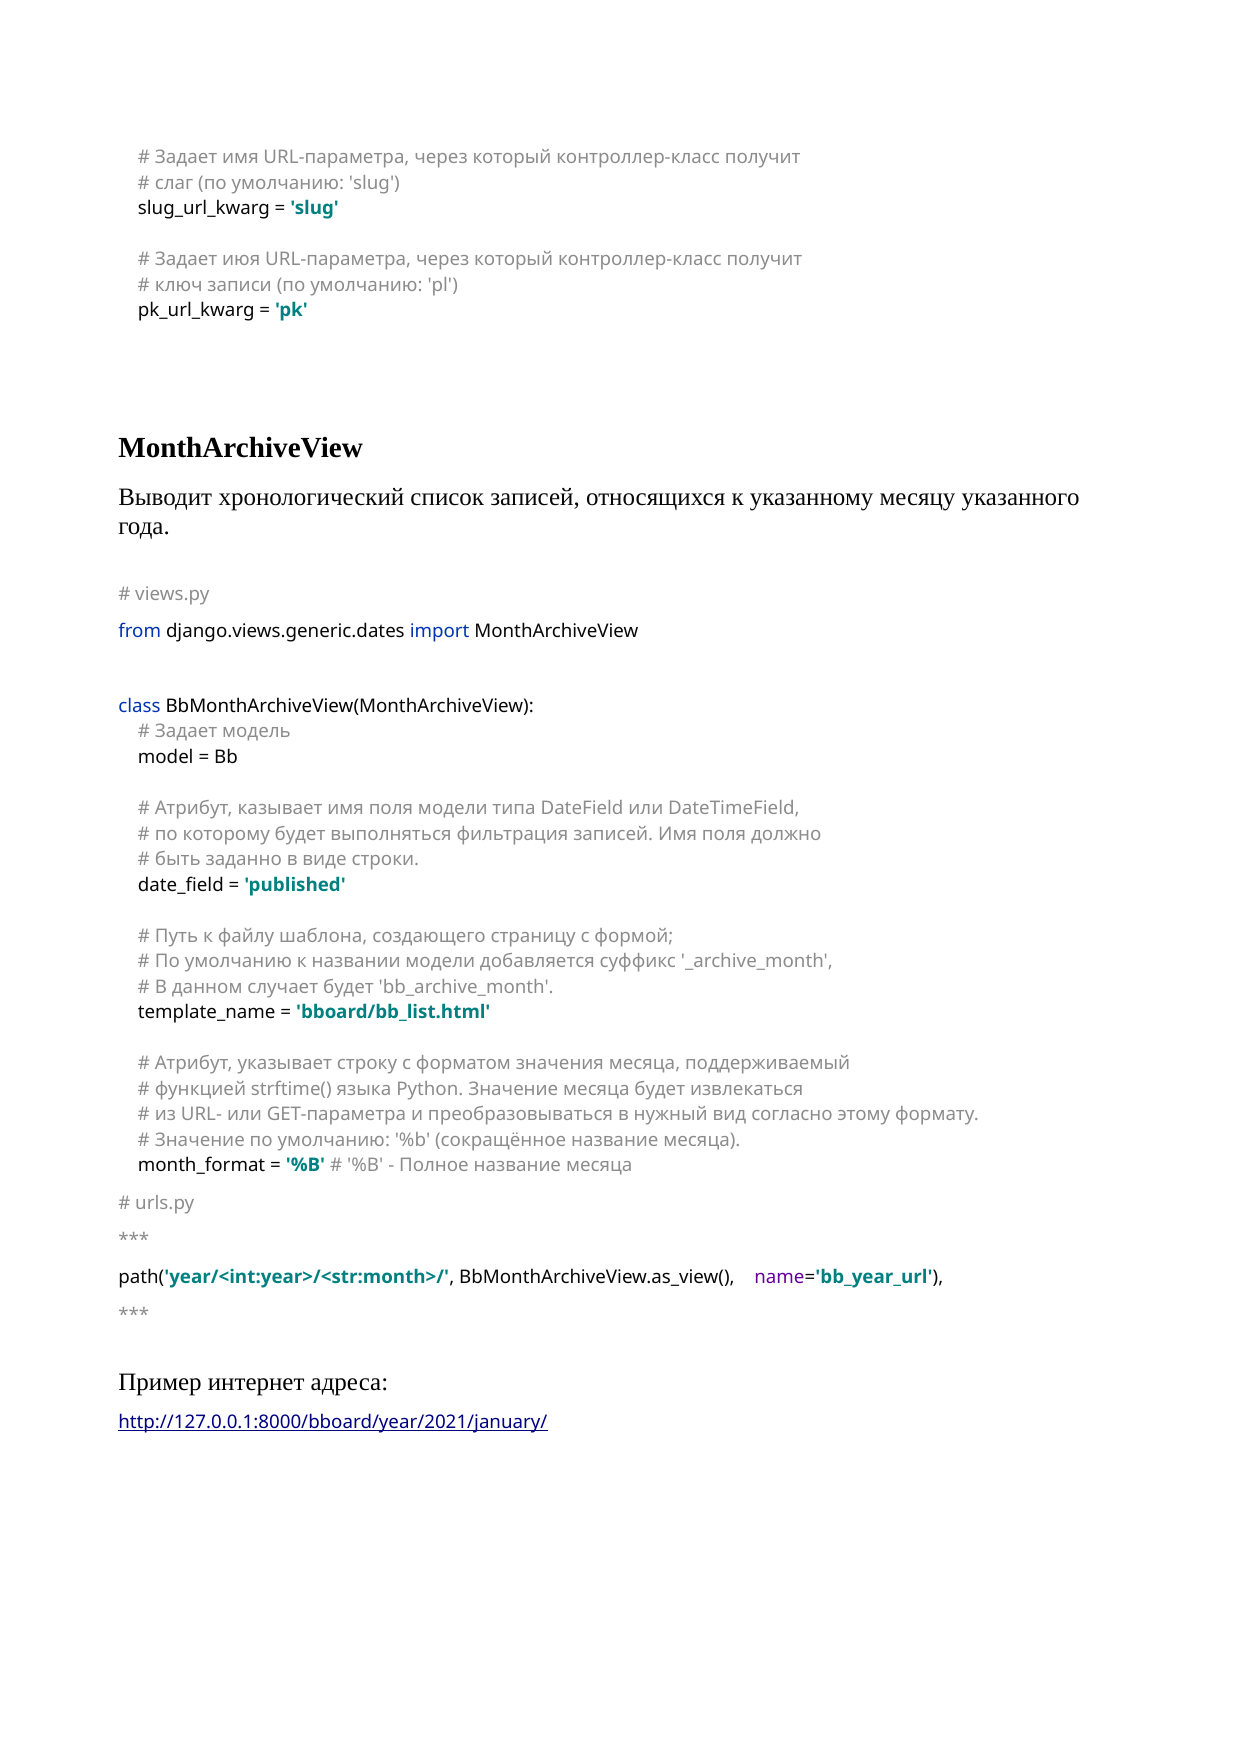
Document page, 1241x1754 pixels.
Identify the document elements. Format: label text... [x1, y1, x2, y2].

text http://127.0.0.1:8000/bboard/year/2021/january/ [118, 1408, 1122, 1433]
text # Задает имя URL-параметра, через который контроллер-класс получит # слаг (по умолчанию: 'slug') slug_url_kwarg = 'slug' # Задает июя URL-параметра, через который контроллер-класс получит # ключ записи (по умолчанию: 'pl') pk_url_kwarg = 'pk' [118, 118, 1122, 322]
text # urls.py [118, 1189, 1122, 1214]
text path('year/<int:year>/<str:month>/', BbMonthArchiveView.as_view(), name='bb_year_url'), [118, 1264, 1122, 1289]
subtitle MonthArchiveView [118, 430, 1122, 464]
text class BbMonthArchiveView(MonthArchiveView): # Задает модель model = Bb # Атрибут, казывает имя поля модели типа DateField или DateTimeField, # по которому будет выполняться фильтрация записей. Имя поля должно # быть заданно в виде строки. date_field = 'published' # Путь к файлу шаблона, создающего страницу с формой; # По умолчанию к названии модели добавляется суффикс '_archive_month', # В данном случает будет 'bb_archive_month'. template_name = 'bboard/bb_list.html' # Атрибут, указывает строку с форматом значения месяца, поддерживаемый # функцией strftime() языка Python. Значение месяца будет извлекаться # из URL- или GET-параметра и преобразовываться в нужный вид согласно этому формату. # Значение по умолчанию: '%b' (сокращённое название месяца). month_format = '%B' # '%B' - Полное название месяца [118, 692, 1122, 1177]
text Пример интернет адреса: [118, 1367, 1122, 1396]
text *** [118, 1226, 1122, 1252]
text Выводит хронологический список записей, относящихся к указанному месяцу указанного года. [118, 482, 1122, 539]
text # views.py [118, 580, 1122, 606]
text *** [118, 1301, 1122, 1327]
text from django.views.generic.dates import MonthArchiveView [118, 617, 1122, 643]
